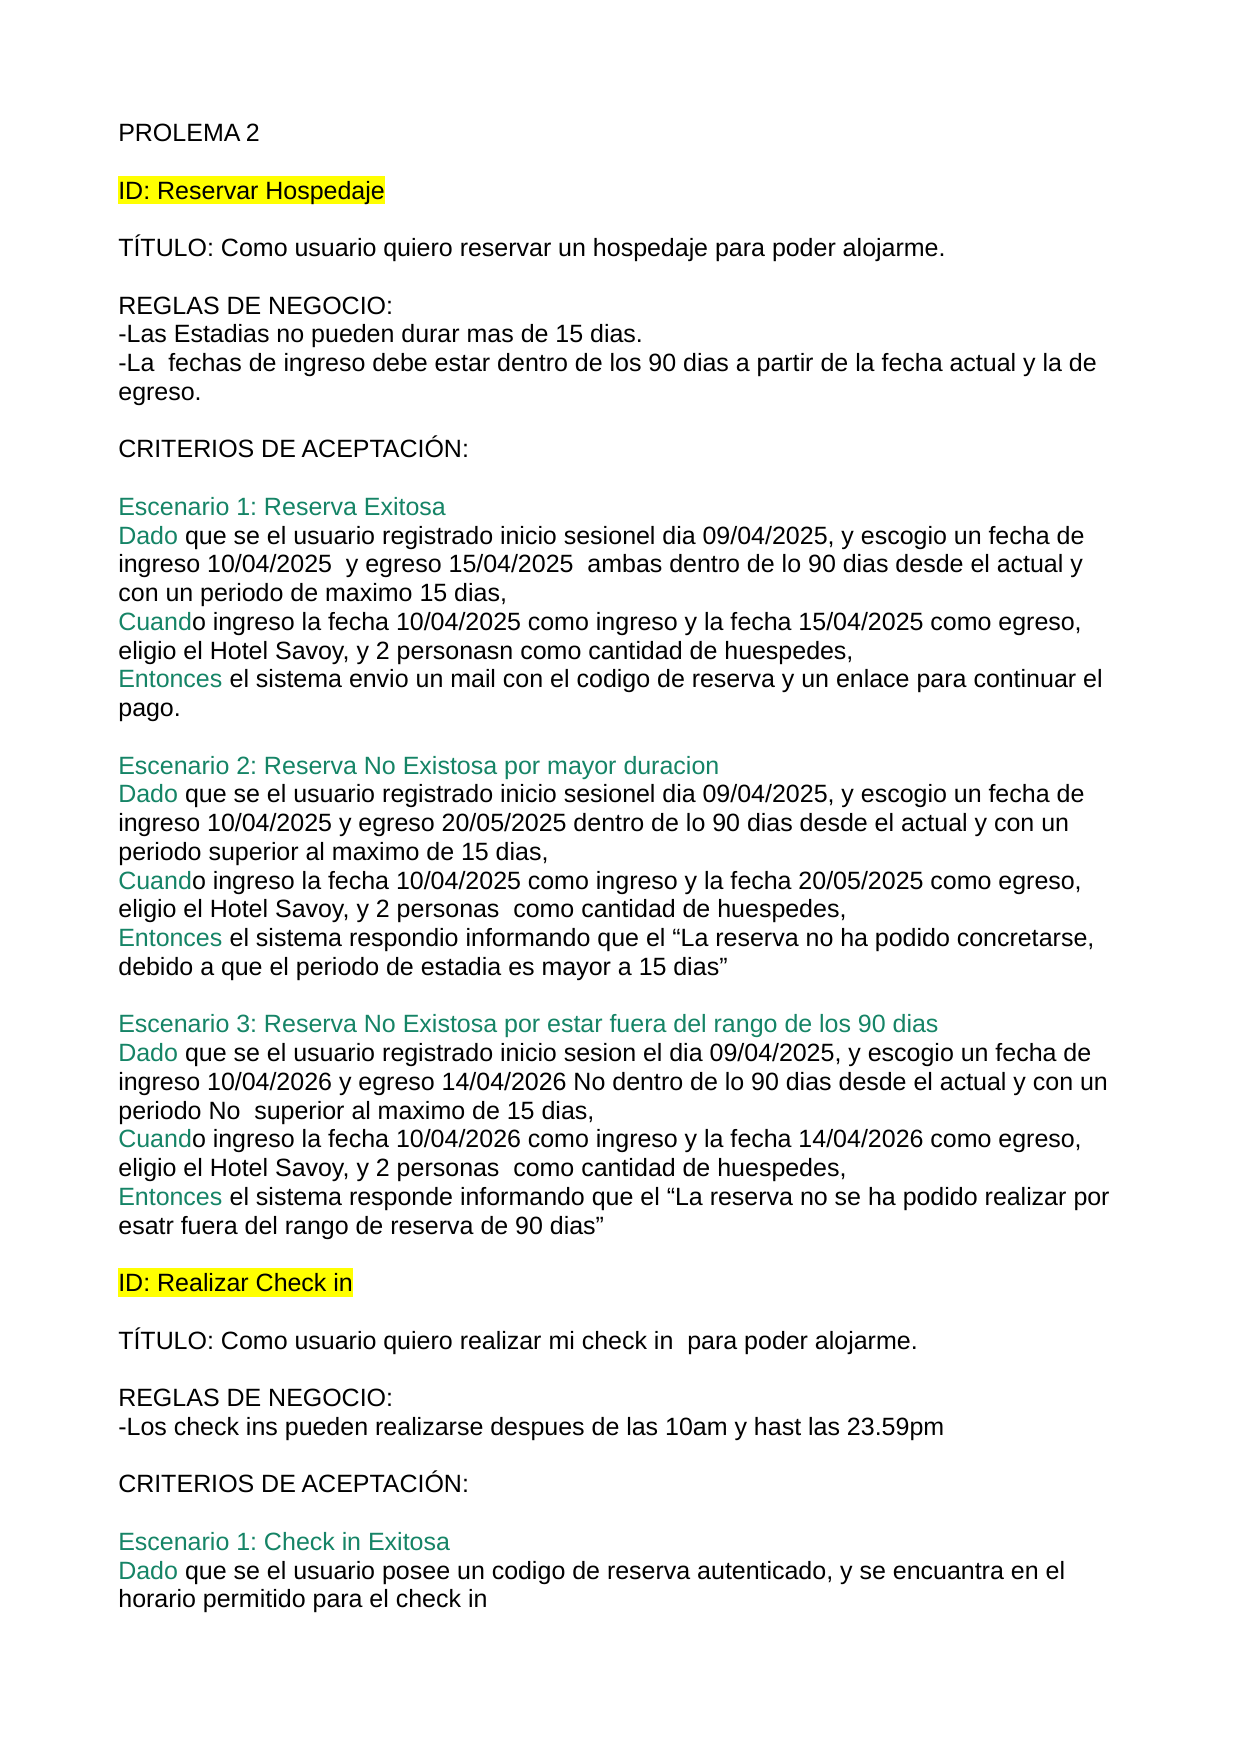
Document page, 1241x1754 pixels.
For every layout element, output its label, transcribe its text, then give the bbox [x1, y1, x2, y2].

text CRITERIOS DE ACEPTACIÓN: [118, 1469, 1122, 1498]
text Cuando ingreso la fecha 10/04/2025 como ingreso y la fecha 20/05/2025 como egreso, eligio el Hotel Savoy, y 2 personas como cantidad de huespedes, [118, 866, 1122, 923]
text Entonces el sistema respondio informando que el “La reserva no ha podido concretarse, debido a que el periodo de estadia es mayor a 15 dias” [118, 923, 1122, 981]
text CRITERIOS DE ACEPTACIÓN: [118, 434, 1122, 463]
text -Los check ins pueden realizarse despues de las 10am y hast las 23.59pm [118, 1412, 1122, 1441]
text Cuando ingreso la fecha 10/04/2025 como ingreso y la fecha 15/04/2025 como egreso, eligio el Hotel Savoy, y 2 personasn como cantidad de huespedes, [118, 607, 1122, 664]
text REGLAS DE NEGOCIO: [118, 1383, 1122, 1412]
text -Las Estadias no pueden durar mas de 15 dias. [118, 319, 1122, 348]
text ID: Reservar Hospedaje [118, 176, 1122, 204]
text Escenario 1: Reserva Exitosa [118, 492, 1122, 521]
text Dado que se el usuario registrado inicio sesionel dia 09/04/2025, y escogio un fecha de ingreso 10/04/2025 y egreso 15/04/2025 ambas dentro de lo 90 dias desde el actual y con un periodo de maximo 15 dias, [118, 521, 1122, 607]
text TÍTULO: Como usuario quiero realizar mi check in para poder alojarme. [118, 1326, 1122, 1354]
text TÍTULO: Como usuario quiero reservar un hospedaje para poder alojarme. [118, 233, 1122, 262]
text REGLAS DE NEGOCIO: [118, 291, 1122, 319]
text PROLEMA 2 [118, 118, 1122, 147]
text Cuando ingreso la fecha 10/04/2026 como ingreso y la fecha 14/04/2026 como egreso, eligio el Hotel Savoy, y 2 personas como cantidad de huespedes, [118, 1124, 1122, 1182]
text Entonces el sistema responde informando que el “La reserva no se ha podido realizar por esatr fuera del rango de reserva de 90 dias” [118, 1182, 1122, 1239]
text Dado que se el usuario posee un codigo de reserva autenticado, y se encuantra en el horario permitido para el check in [118, 1556, 1122, 1613]
text Entonces el sistema envio un mail con el codigo de reserva y un enlace para continuar el pago. [118, 664, 1122, 722]
text Dado que se el usuario registrado inicio sesionel dia 09/04/2025, y escogio un fecha de ingreso 10/04/2025 y egreso 20/05/2025 dentro de lo 90 dias desde el actual y con un periodo superior al maximo de 15 dias, [118, 779, 1122, 866]
text Dado que se el usuario registrado inicio sesion el dia 09/04/2025, y escogio un fecha de ingreso 10/04/2026 y egreso 14/04/2026 No dentro de lo 90 dias desde el actual y con un periodo No superior al maximo de 15 dias, [118, 1038, 1122, 1124]
text Escenario 2: Reserva No Existosa por mayor duracion [118, 751, 1122, 779]
text Escenario 3: Reserva No Existosa por estar fuera del rango de los 90 dias [118, 1009, 1122, 1038]
text ID: Realizar Check in [118, 1268, 1122, 1297]
text Escenario 1: Check in Exitosa [118, 1527, 1122, 1556]
text -La fechas de ingreso debe estar dentro de los 90 dias a partir de la fecha actual y la de egreso. [118, 348, 1122, 406]
